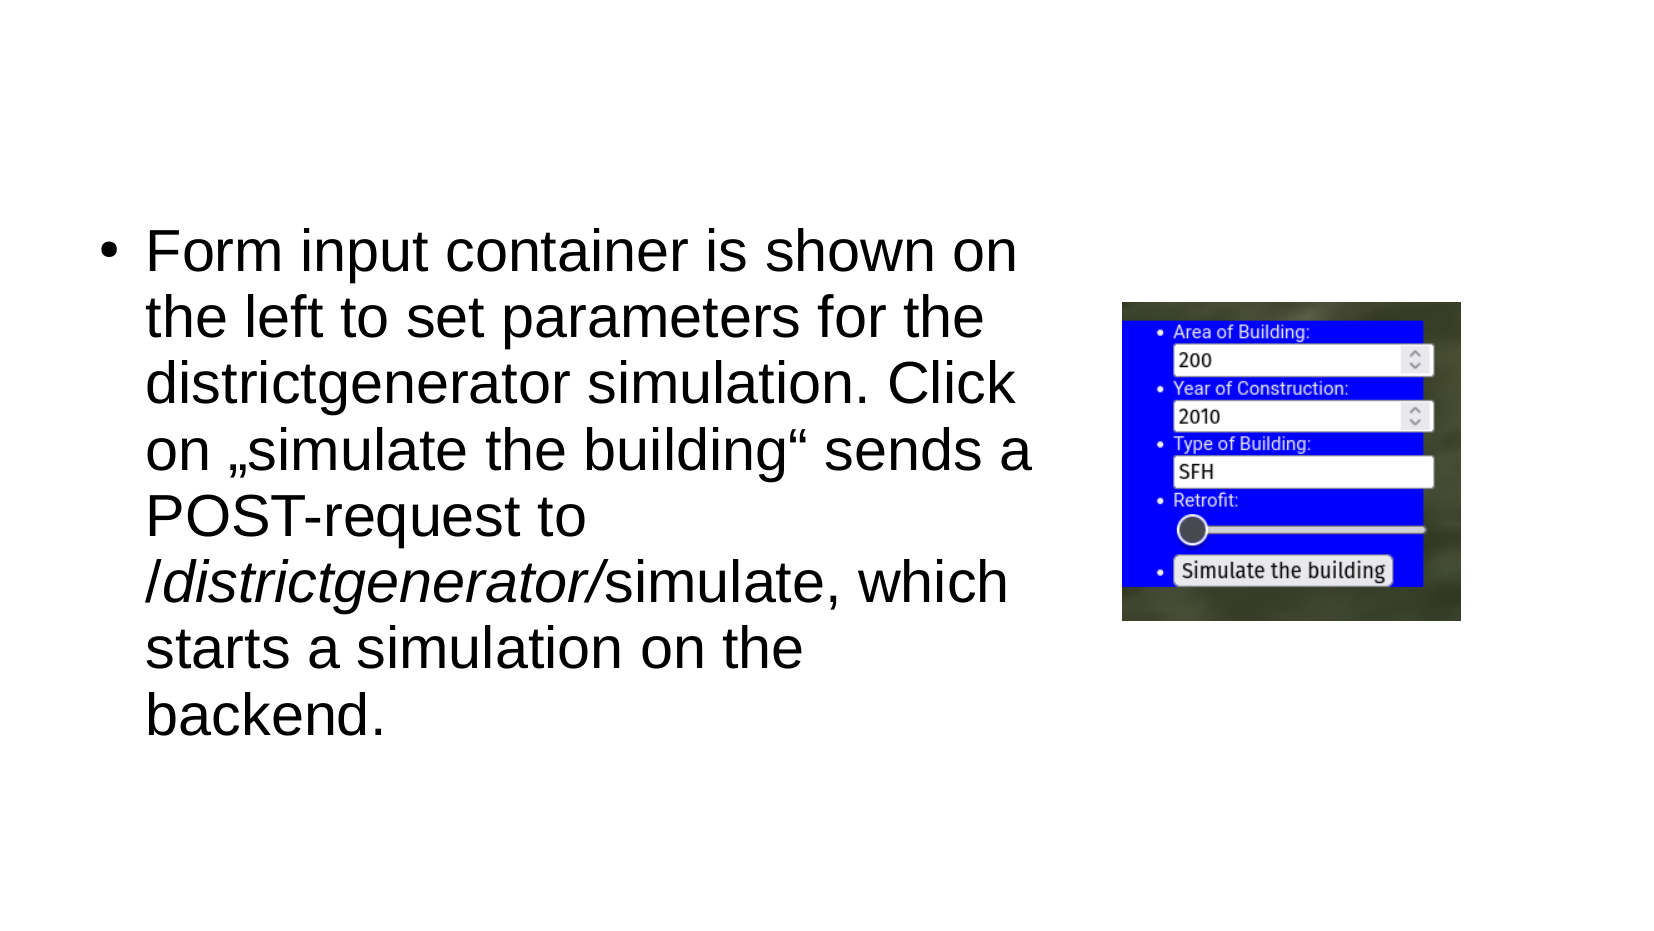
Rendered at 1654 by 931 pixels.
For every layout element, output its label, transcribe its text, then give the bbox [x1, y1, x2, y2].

picture [1122, 302, 1461, 621]
list Form input container is shown on the left to set parameters for the districtgenerator simulation. Click on „simulate the building“ sends a POST-request to /districtgenerator/simulate, which starts a simulation on the backend. [82, 217, 1063, 758]
